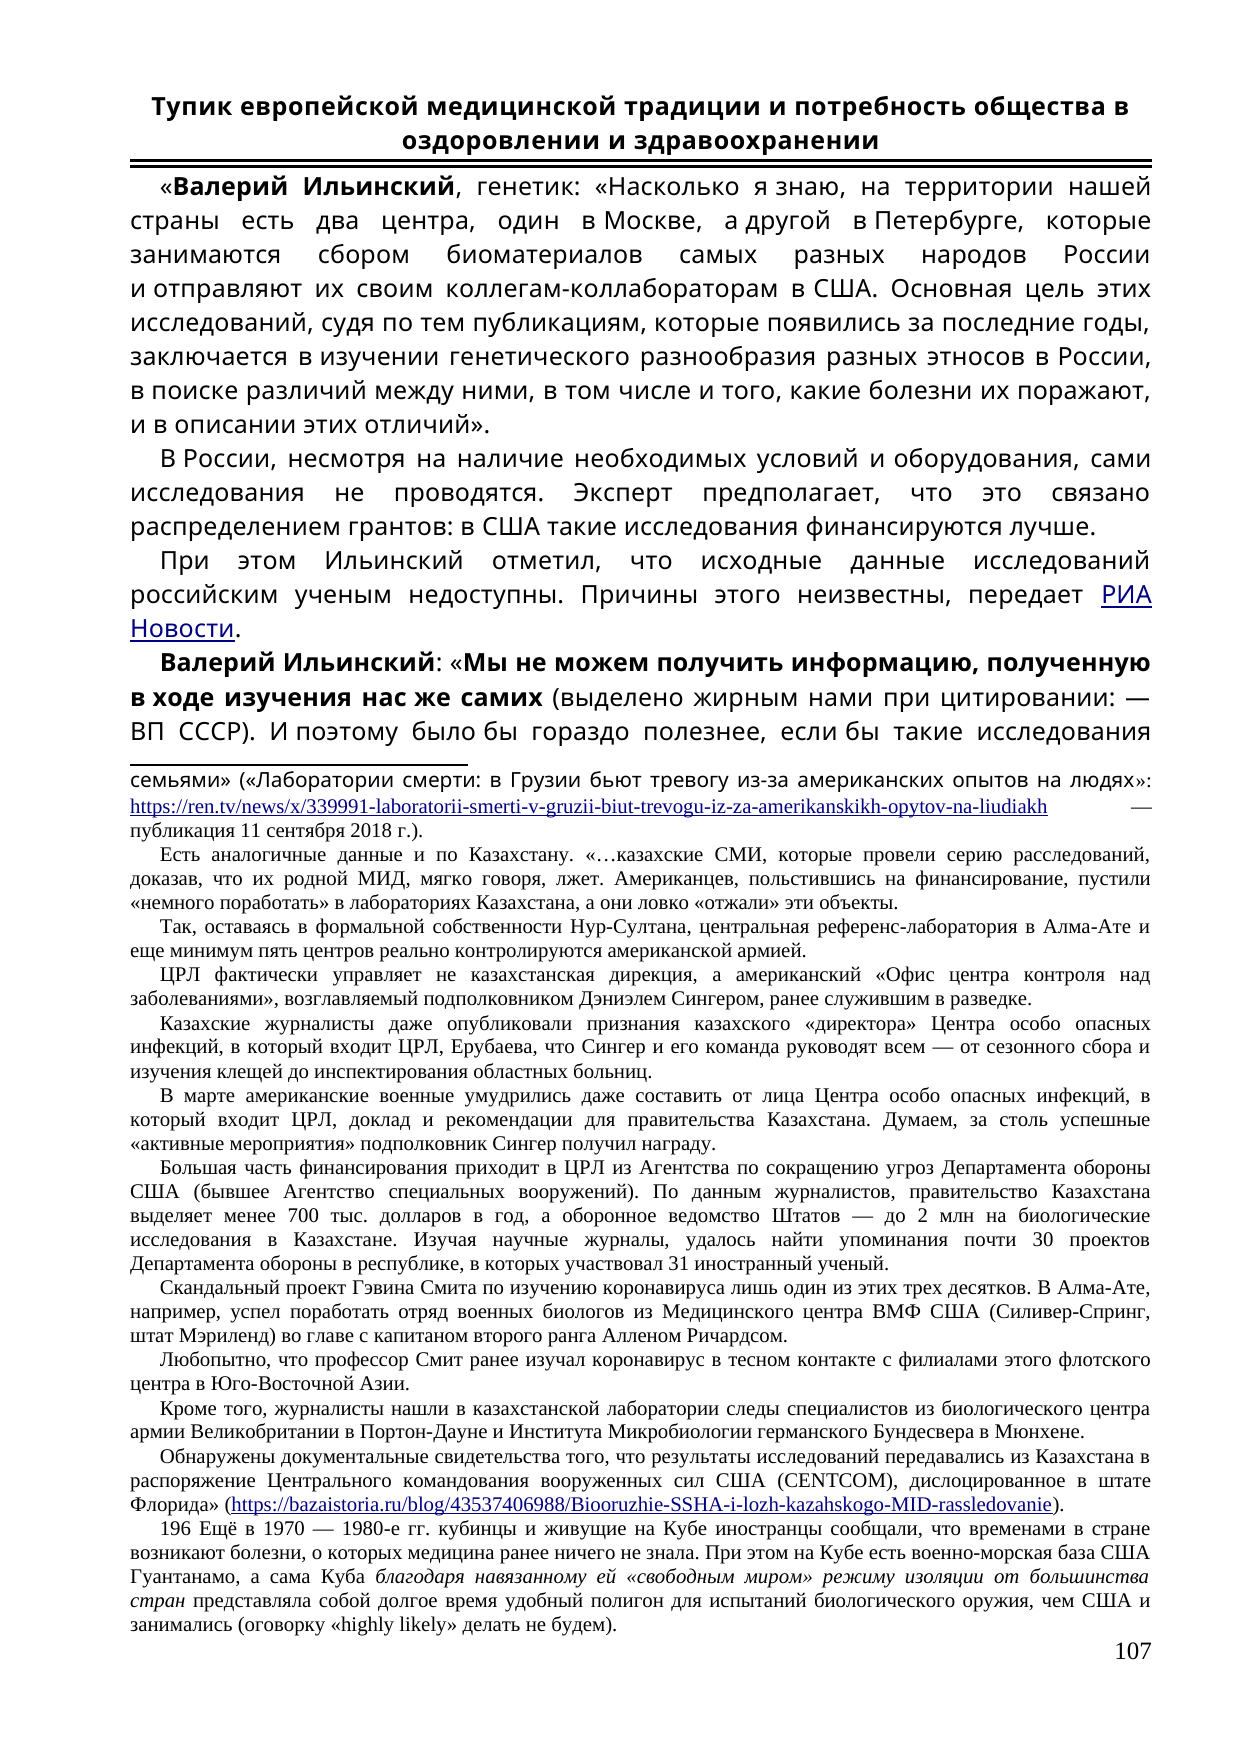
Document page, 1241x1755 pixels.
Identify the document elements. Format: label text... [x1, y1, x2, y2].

text В России, несмотря на наличие необходимых условий и оборудования, сами исследования не проводятся. Эксперт предполагает, что это связано распределением грантов: в США такие исследования финансируются лучше. [130, 441, 1152, 543]
list Казахские журналисты даже опубликовали признания казахского «директора» Центра особо опасных инфекций, в который входит ЦРЛ, Ерубаева, что Сингер и его команда руководят всем — от сезонного сбора и изучения клещей до инспектирования областных больниц. [130, 1010, 1152, 1083]
list Скандальный проект Гэвина Смита по изучению коронавируса лишь один из этих трех десятков. В Алма-Ате, например, успел поработать отряд военных биологов из Медицинского центра ВМФ США (Силивер-Спринг, штат Мэриленд) во главе с капитаном второго ранга Алленом Ричардсом. [130, 1275, 1152, 1347]
text При этом Ильинский отметил, что исходные данные исследований российским ученым недоступны. Причины этого неизвестны, передает РИА Новости. [130, 543, 1152, 645]
list Ещё в 1970 — 1980‑е гг. кубинцы и живущие на Кубе иностранцы сообщали, что временами в стране возникают болезни, о которых медицина ранее ничего не знала. При этом на Кубе есть военно-морская база США Гуантанамо, а сама Куба благодаря навязанному ей «свободным миром» режиму изоляции от большинства стран представляла собой долгое время удобный полигон для испытаний биологического оружия, чем США и занимались (оговорку «highly likely» делать не будем). [130, 1516, 1152, 1636]
list Есть аналогичные данные и по Казахстану. «…казахские СМИ, которые провели серию расследований, доказав, что их родной МИД, мягко говоря, лжет. Американцев, польстившись на финансирование, пустили «немного поработать» в лабораториях Казахстана, а они ловко «отжали» эти объекты. [130, 842, 1152, 914]
text «Валерий Ильинский, генетик: «Насколько я знаю, на территории нашей страны есть два центра, один в Москве, а другой в Петербурге, которые занимаются сбором биоматериалов самых разных народов России и отправляют их своим коллегам-коллабораторам в США. Основная цель этих исследований, судя по тем публикациям, которые появились за последние годы, заключается в изучении генетического разнообразия разных этносов в России, в поиске различий между ними, в том числе и того, какие болезни их поражают, и в описании этих отличий». [130, 168, 1152, 441]
list ЦРЛ фактически управляет не казахстанская дирекция, а американский «Офис центра контроля над заболеваниями», возглавляемый подполковником Дэниэлем Сингером, ранее служившим в разведке. [130, 962, 1152, 1010]
list Большая часть финансирования приходит в ЦРЛ из Агентства по сокращению угроз Департамента обороны США (бывшее Агентство специальных вооружений). По данным журналистов, правительство Казахстана выделяет менее 700 тыс. долларов в год, а оборонное ведомство Штатов — до 2 млн на биологические исследования в Казахстане. Изучая научные журналы, удалось найти упоминания почти 30 проектов Департамента обороны в республике, в которых участвовал 31 иностранный ученый. [130, 1155, 1152, 1275]
list В марте американские военные умудрились даже составить от лица Центра особо опасных инфекций, в который входит ЦРЛ, доклад и рекомендации для правительства Казахстана. Думаем, за столь успешные «активные мероприятия» подполковник Сингер получил награду. [130, 1083, 1152, 1155]
list Так, оставаясь в формальной собственности Нур-Султана, центральная референс-лаборатория в Алма-Ате и еще минимум пять центров реально контролируются американской армией. [130, 914, 1152, 962]
list Кроме того, журналисты нашли в казахстанской лаборатории следы специалистов из биологического центра армии Великобритании в Портон-Дауне и Института Микробиологии германского Бундесвера в Мюнхене. [130, 1395, 1152, 1443]
list Любопытно, что профессор Смит ранее изучал коронавирус в тесном контакте с филиалами этого флотского центра в Юго-Восточной Азии. [130, 1347, 1152, 1395]
list Обнаружены документальные свидетельства того, что результаты исследований передавались из Казахстана в распоряжение Центрального командования вооруженных сил США (CENTCOM), дислоцированное в штате Флорида» (https://bazaistoria.ru/blog/43537406988/Biooruzhie-SSHA-i-lozh-kazahskogo-MID-rassledovanie). [130, 1443, 1152, 1516]
text Валерий Ильинский: «Мы не можем получить информацию, полученную в ходе изучения нас же самих (выделено жирным нами при цитировании: — ВП СССР). И поэтому было бы гораздо полезнее, если бы такие исследования [130, 645, 1152, 747]
list семьями» («Лаборатории смерти: в Грузии бьют тревогу из-за американских опытов на людях»: https://ren.tv/news/x/339991-laboratorii-smerti-v-gruzii-biut-trevogu-iz-za-amerikanskikh-opytov-na-liudiakh — публикация 11 сентября 2018 г.). [130, 765, 1152, 842]
